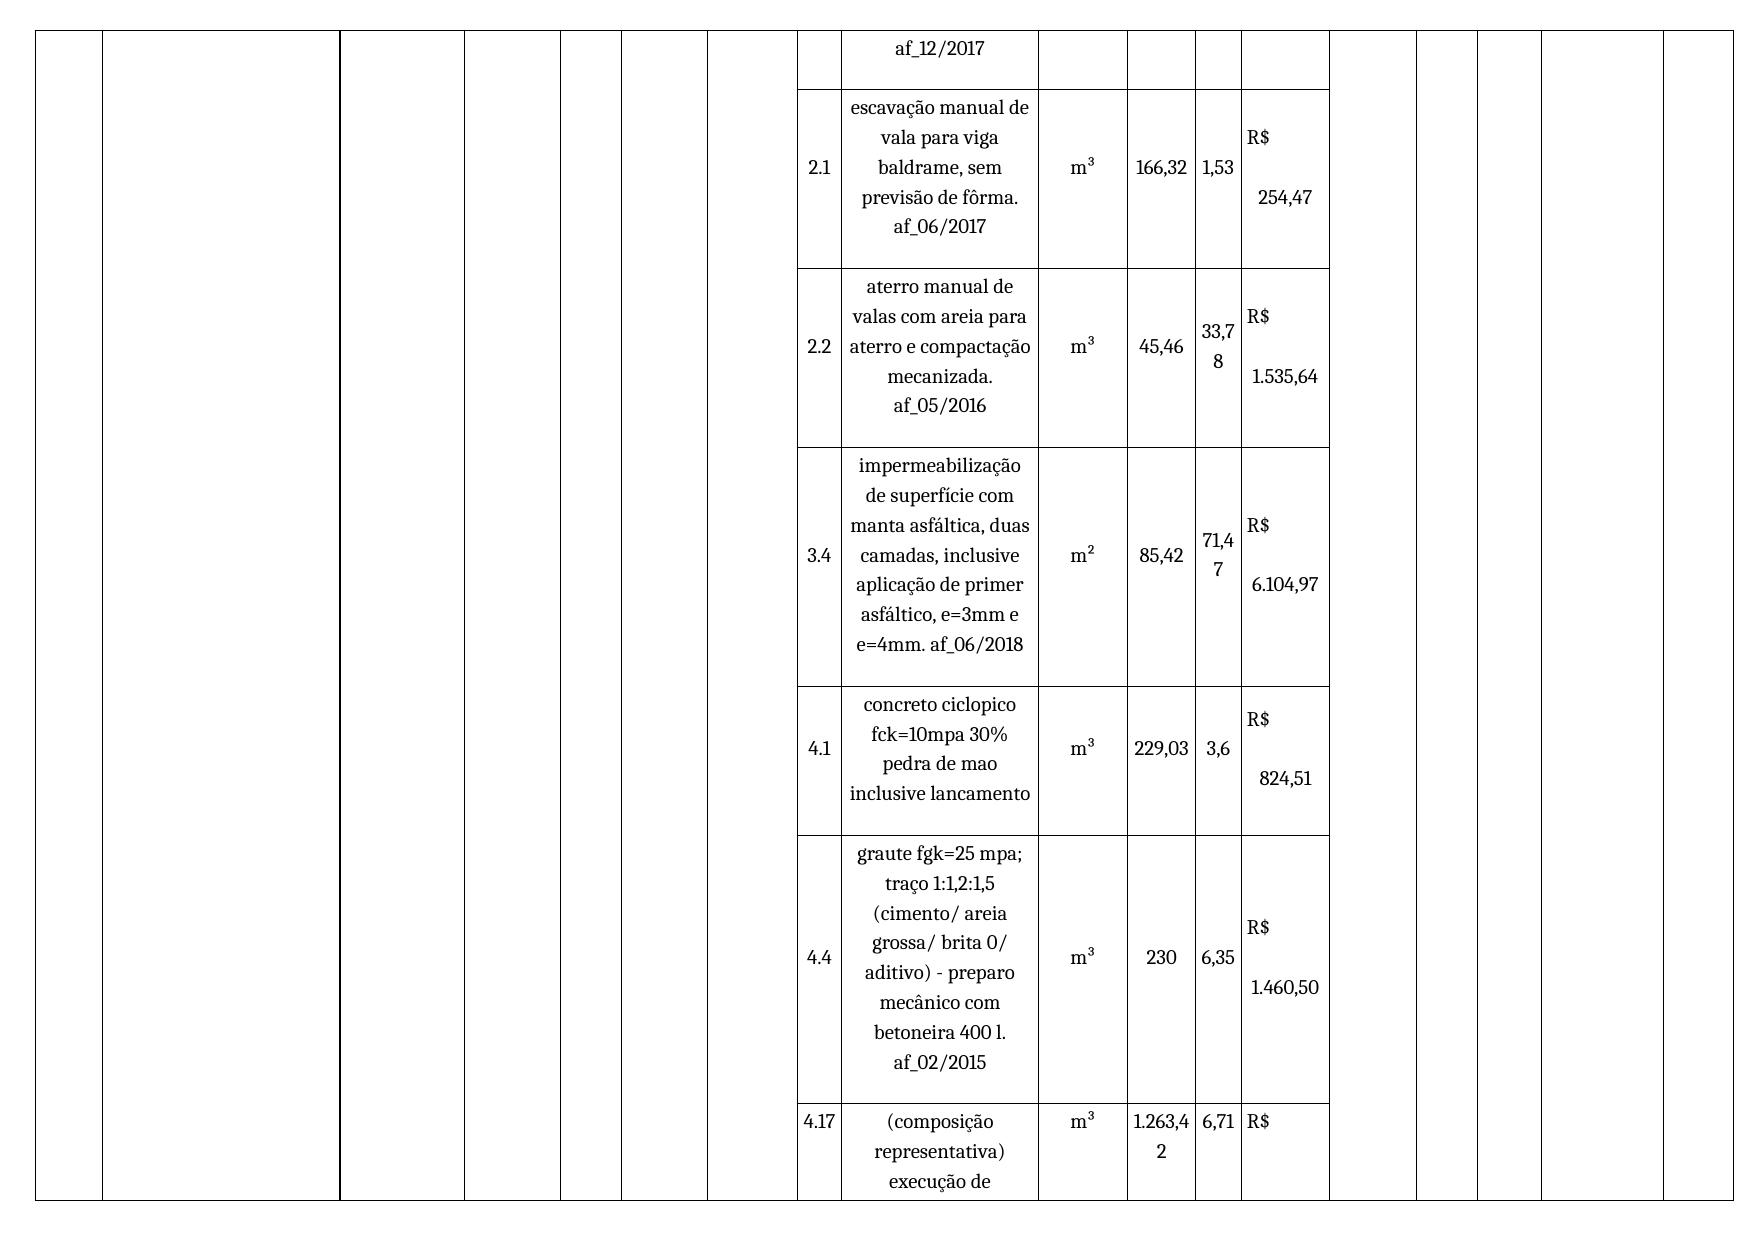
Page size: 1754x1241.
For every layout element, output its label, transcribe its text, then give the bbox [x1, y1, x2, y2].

table_cell R$ 6.104,97 [1242, 448, 1329, 686]
table_cell 2.2 [798, 269, 841, 447]
table_cell [561, 31, 621, 1199]
table_cell 2.1 [798, 90, 841, 268]
table_cell 1.263,42 [1128, 1104, 1195, 1199]
table_cell [36, 31, 102, 1199]
table_cell R$ [1242, 1104, 1329, 1199]
table_cell [1478, 31, 1541, 1199]
table_cell [1664, 31, 1733, 1199]
table_cell R$ 1.460,50 [1242, 836, 1329, 1103]
table_cell [622, 31, 707, 1199]
table_cell 4.1 [798, 687, 841, 834]
table_cell 1,53 [1196, 90, 1241, 268]
table_cell af_12/2017 [842, 31, 1038, 89]
table_cell m³ [1039, 90, 1127, 268]
table_cell 45,46 [1128, 269, 1195, 447]
table_cell 6,71 [1196, 1104, 1241, 1199]
table_cell 3,6 [1196, 687, 1241, 834]
table_cell aterro manual de valas com areia para aterro e compactação mecanizada. af_05/2016 [842, 269, 1038, 447]
table_cell 6,35 [1196, 836, 1241, 1103]
table_cell 3.4 [798, 448, 841, 686]
table_cell [798, 31, 841, 89]
table_cell escavação manual de vala para viga baldrame, sem previsão de fôrma. af_06/2017 [842, 90, 1038, 268]
table_cell R$ 824,51 [1242, 687, 1329, 834]
table_cell 33,78 [1196, 269, 1241, 447]
table_cell m³ [1039, 836, 1127, 1103]
table_cell 166,32 [1128, 90, 1195, 268]
table_cell [1542, 31, 1663, 1199]
table_cell m³ [1039, 1104, 1127, 1199]
table_cell R$ 254,47 [1242, 90, 1329, 268]
table_cell 71,47 [1196, 448, 1241, 686]
table_cell impermeabilização de superfície com manta asfáltica, duas camadas, inclusive aplicação de primer asfáltico, e=3mm e e=4mm. af_06/2018 [842, 448, 1038, 686]
table_cell [1330, 31, 1416, 1199]
table_cell m³ [1039, 687, 1127, 834]
table_cell m³ [1039, 269, 1127, 447]
table_cell [708, 31, 797, 1199]
table_cell m² [1039, 448, 1127, 686]
table_cell 4.17 [798, 1104, 841, 1199]
table_cell [1039, 31, 1127, 89]
table_cell 230 [1128, 836, 1195, 1103]
table_cell (composição representativa) execução de [842, 1104, 1038, 1199]
table_cell 85,42 [1128, 448, 1195, 686]
table_cell [1417, 31, 1477, 1199]
table_cell [341, 31, 464, 1199]
table_cell 4.4 [798, 836, 841, 1103]
table_cell [465, 31, 560, 1199]
table_cell [103, 31, 339, 1199]
table_cell graute fgk=25 mpa; traço 1:1,2:1,5 (cimento/ areia grossa/ brita 0/ aditivo) - preparo mecânico com betoneira 400 l. af_02/2015 [842, 836, 1038, 1103]
table_cell [1128, 31, 1195, 89]
table_cell [1242, 31, 1329, 89]
table_cell [1196, 31, 1241, 89]
table_cell concreto ciclopico fck=10mpa 30% pedra de mao inclusive lancamento [842, 687, 1038, 834]
table_cell R$ 1.535,64 [1242, 269, 1329, 447]
table_cell 229,03 [1128, 687, 1195, 834]
